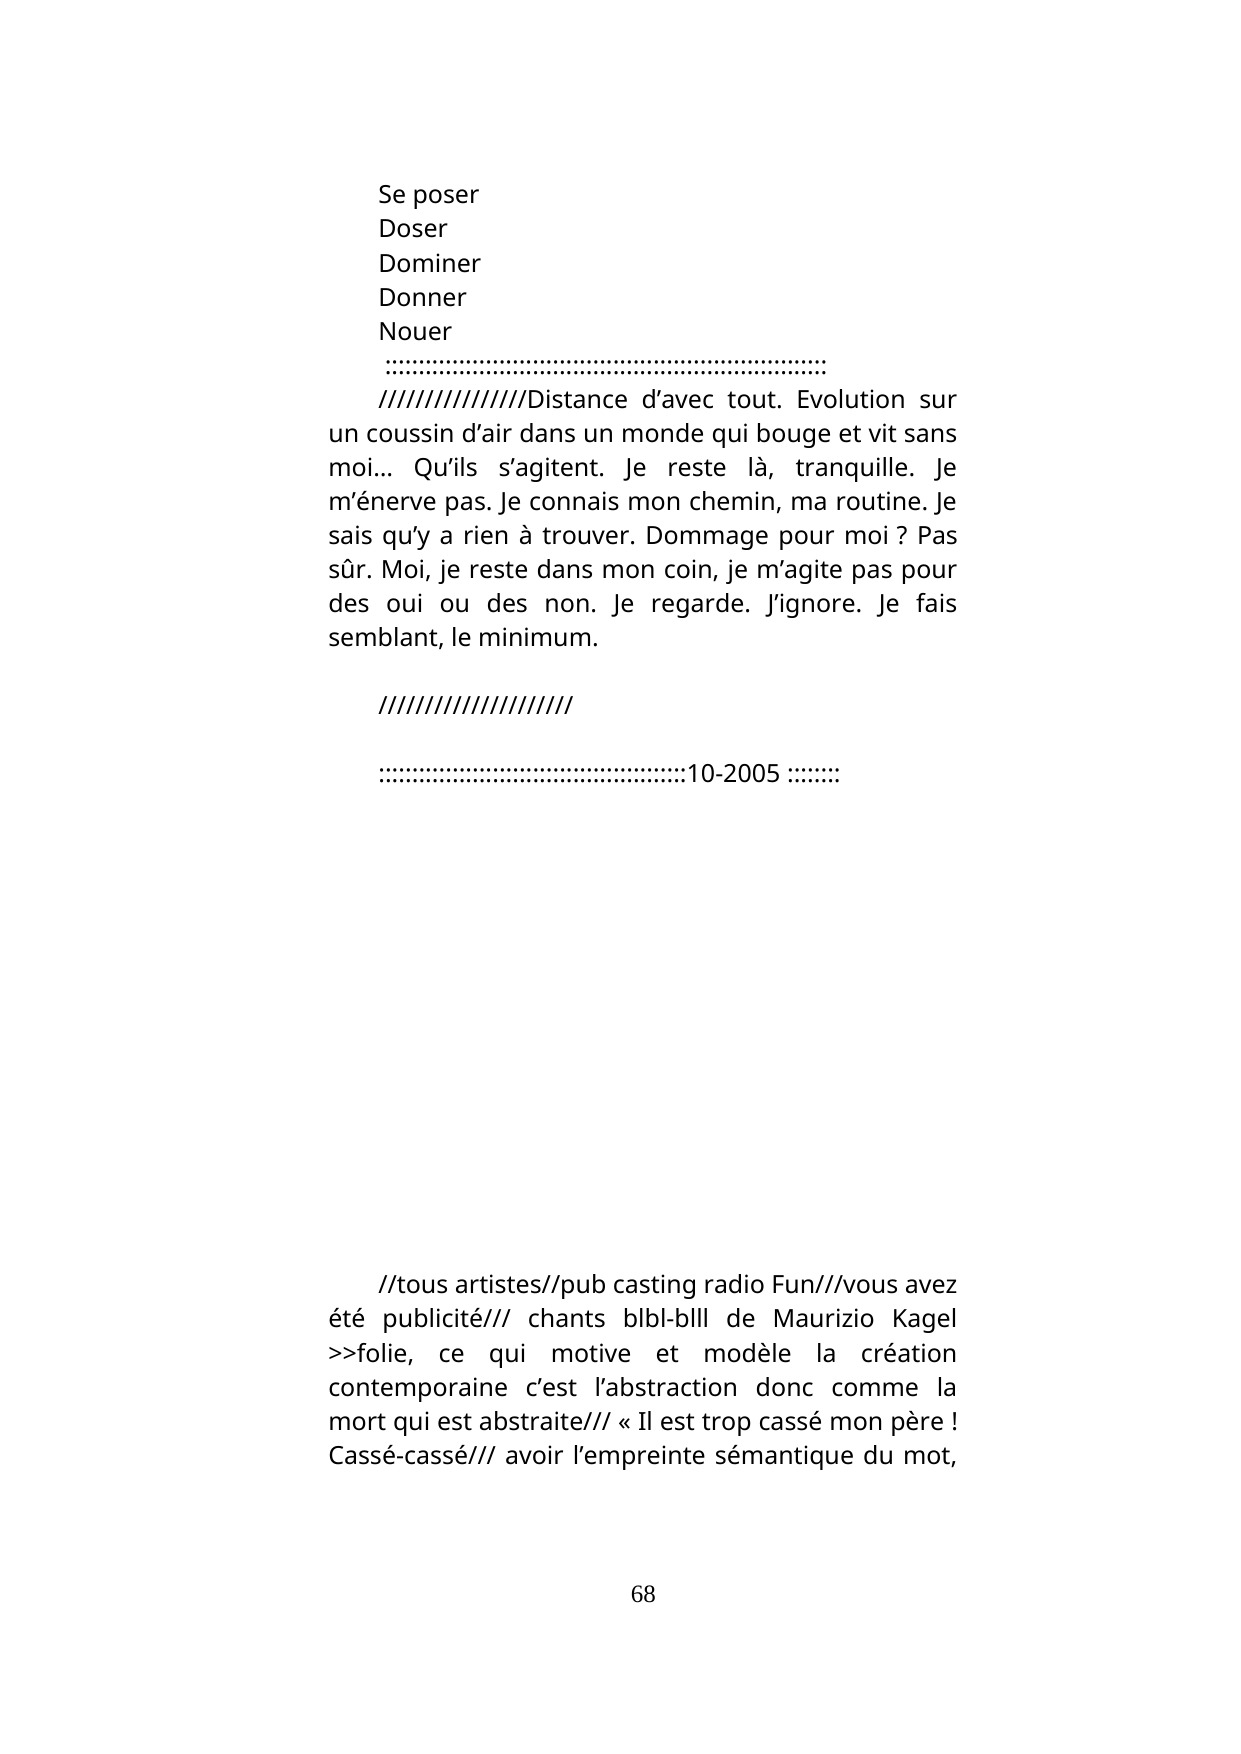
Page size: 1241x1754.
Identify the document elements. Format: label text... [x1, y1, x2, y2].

text Donner [328, 279, 958, 313]
text Dominer [328, 245, 958, 279]
text :::::::::::::::::::::::::::::::::::::::::::::::::::::::::::::::::: [328, 347, 958, 381]
text Se poser [328, 177, 958, 211]
text ////////////////Distance d’avec tout. Evolution sur un coussin d’air dans un monde qui bouge et vit sans moi… Qu’ils s’agitent. Je reste là, tranquille. Je m’énerve pas. Je connais mon chemin, ma routine. Je sais qu’y a rien à trouver. Dommage pour moi ? Pas sûr. Moi, je reste dans mon coin, je m’agite pas pour des oui ou des non. Je regarde. J’ignore. Je fais semblant, le minimum. [328, 381, 958, 654]
text //tous artistes//pub casting radio Fun///vous avez été publicité/// chants blbl-blll de Maurizio Kagel >>folie, ce qui motive et modèle la création contemporaine c’est l’abstraction donc comme la mort qui est abstraite/// « Il est trop cassé mon père ! Cassé-cassé/// avoir l’empreinte sémantique du mot, [328, 1267, 958, 1471]
text Nouer [328, 313, 958, 347]
text ::::::::::::::::::::::::::::::::::::::::::::::10-2005 :::::::: [328, 756, 958, 790]
text Doser [328, 211, 958, 245]
text ///////////////////// [328, 688, 958, 722]
